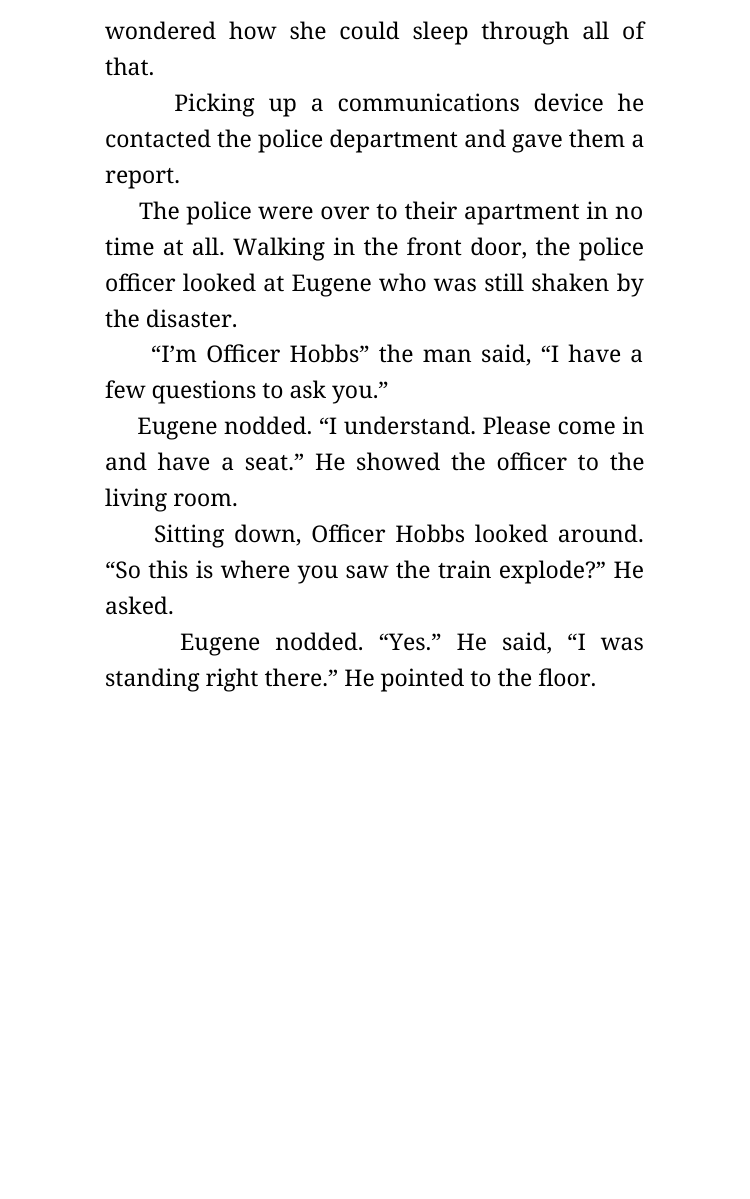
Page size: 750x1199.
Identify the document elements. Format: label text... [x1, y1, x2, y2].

text “I’m Officer Hobbs” the man said, “I have a few questions to ask you.” [105, 338, 645, 406]
text Sitting down, Officer Hobbs looked around. “So this is where you saw the train explode?” He asked. [105, 518, 645, 621]
text Eugene nodded. “I understand. Please come in and have a seat.” He showed the officer to the living room. [105, 410, 645, 513]
text wondered how she could sleep through all of that. [105, 15, 645, 82]
text The police were over to their apartment in no time at all. Walking in the front door, the police officer looked at Eugene who was still shaken by the disaster. [105, 195, 645, 334]
text Eugene nodded. “Yes.” He said, “I was standing right there.” He pointed to the floor. [105, 626, 645, 693]
text Picking up a communications device he contacted the police department and gave them a report. [105, 87, 645, 190]
